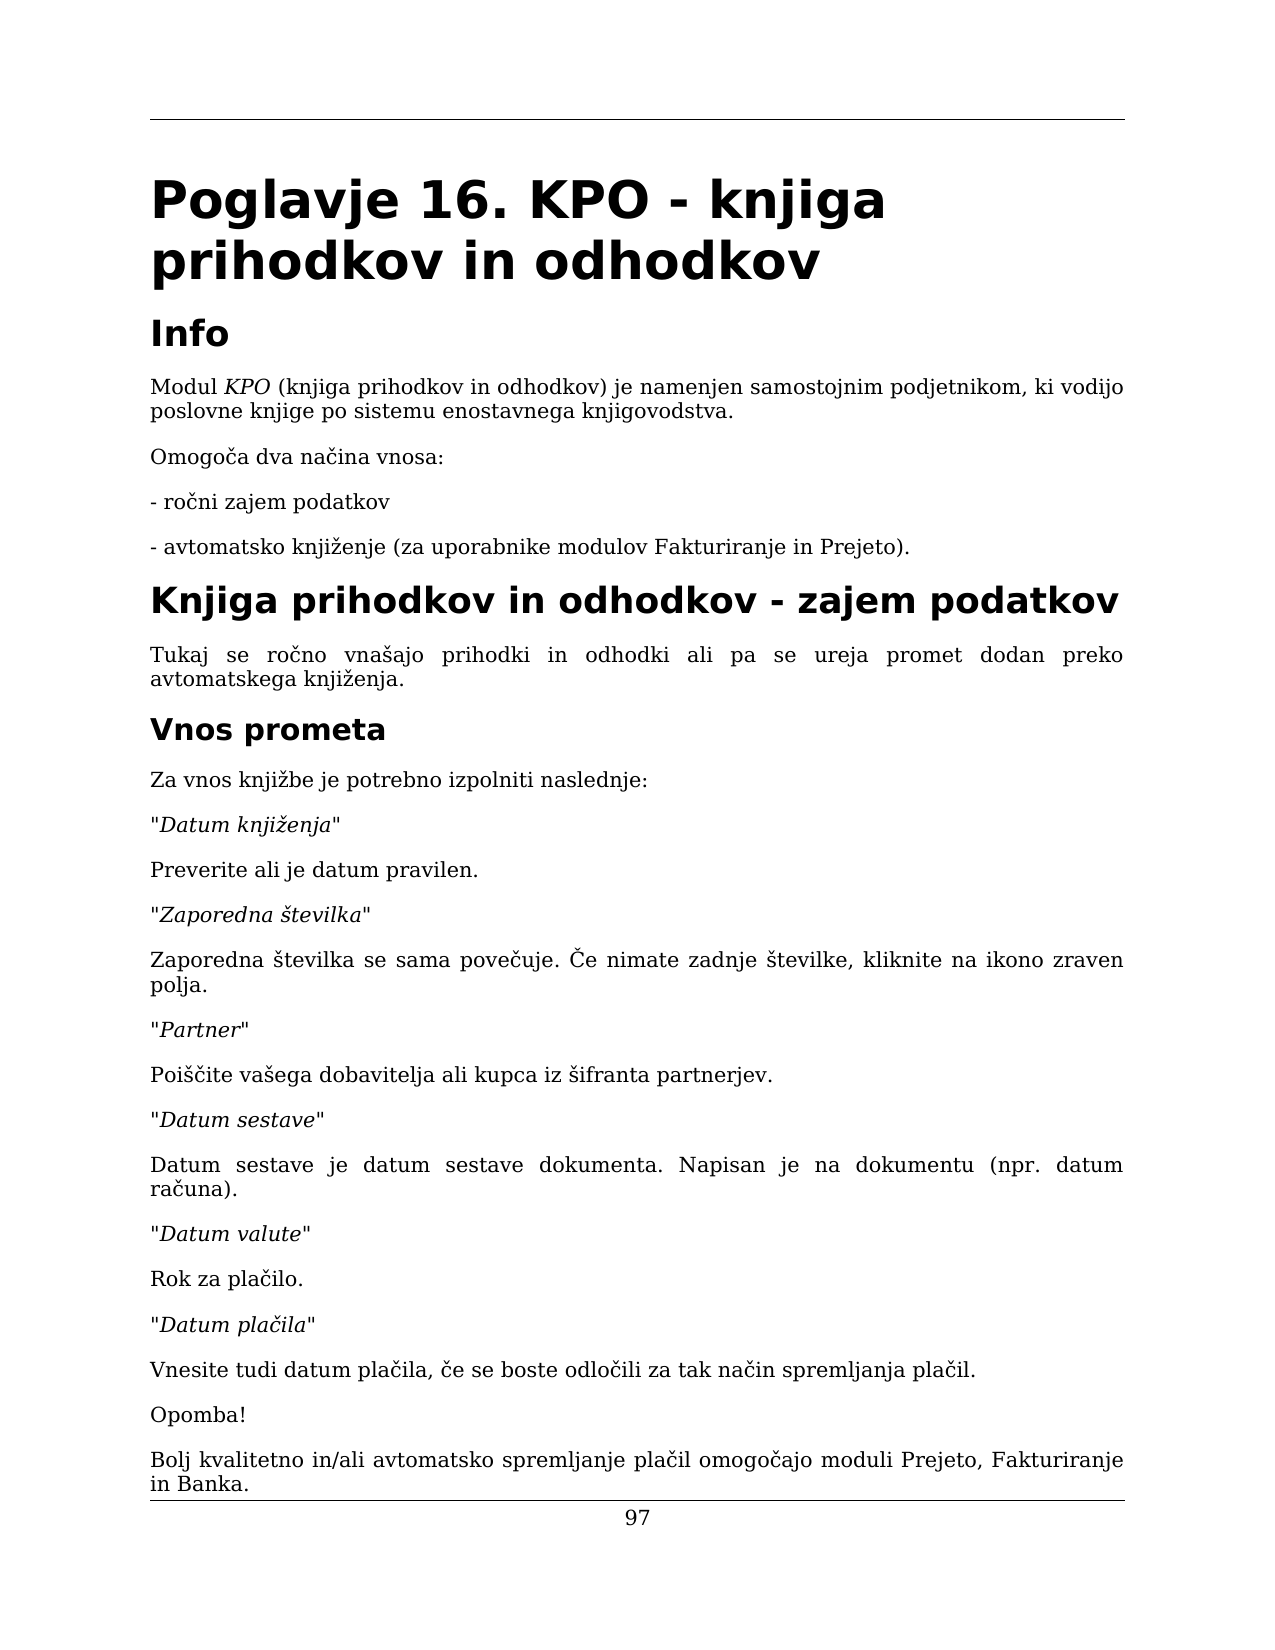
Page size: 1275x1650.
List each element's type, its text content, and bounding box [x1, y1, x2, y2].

text Rok za plačilo. [150, 1267, 1125, 1292]
text Omogoča dva načina vnosa: [150, 445, 1125, 469]
text Datum sestave je datum sestave dokumenta. Napisan je na dokumentu (npr. datum računa). [150, 1153, 1125, 1202]
text Za vnos knjižbe je potrebno izpolniti naslednje: [150, 768, 1125, 792]
text Vnesite tudi datum plačila, če se boste odločili za tak način spremljanja plačil. [150, 1358, 1125, 1382]
text "Datum knjiženja" [150, 813, 1125, 837]
text - ročni zajem podatkov [150, 490, 1125, 514]
text Knjiga prihodkov in odhodkov - zajem podatkov [150, 580, 1125, 622]
text Zaporedna številka se sama povečuje. Če nimate zadnje številke, kliknite na ikono zraven polja. [150, 948, 1125, 997]
text "Partner" [150, 1018, 1125, 1042]
text "Datum sestave" [150, 1108, 1125, 1132]
text Info [150, 312, 1125, 354]
text - avtomatsko knjiženje (za uporabnike modulov Fakturiranje in Prejeto). [150, 535, 1125, 559]
text "Datum plačila" [150, 1313, 1125, 1337]
text Opomba! [150, 1403, 1125, 1427]
text "Zaporedna številka" [150, 903, 1125, 927]
text Tukaj se ročno vnašajo prihodki in odhodki ali pa se ureja promet dodan preko avtomatskega knjiženja. [150, 643, 1125, 691]
text Bolj kvalitetno in/ali avtomatsko spremljanje plačil omogočajo moduli Prejeto, Fakturiranje in Banka. [150, 1448, 1125, 1496]
text Poiščite vašega dobavitelja ali kupca iz šifranta partnerjev. [150, 1063, 1125, 1087]
text Vnos prometa [150, 712, 1125, 747]
text "Datum valute" [150, 1222, 1125, 1247]
text Preverite ali je datum pravilen. [150, 858, 1125, 882]
text Poglavje 16. KPO - knjiga prihodkov in odhodkov [150, 171, 1125, 292]
text Modul KPO (knjiga prihodkov in odhodkov) je namenjen samostojnim podjetnikom, ki vodijo poslovne knjige po sistemu enostavnega knjigovodstva. [150, 375, 1125, 424]
